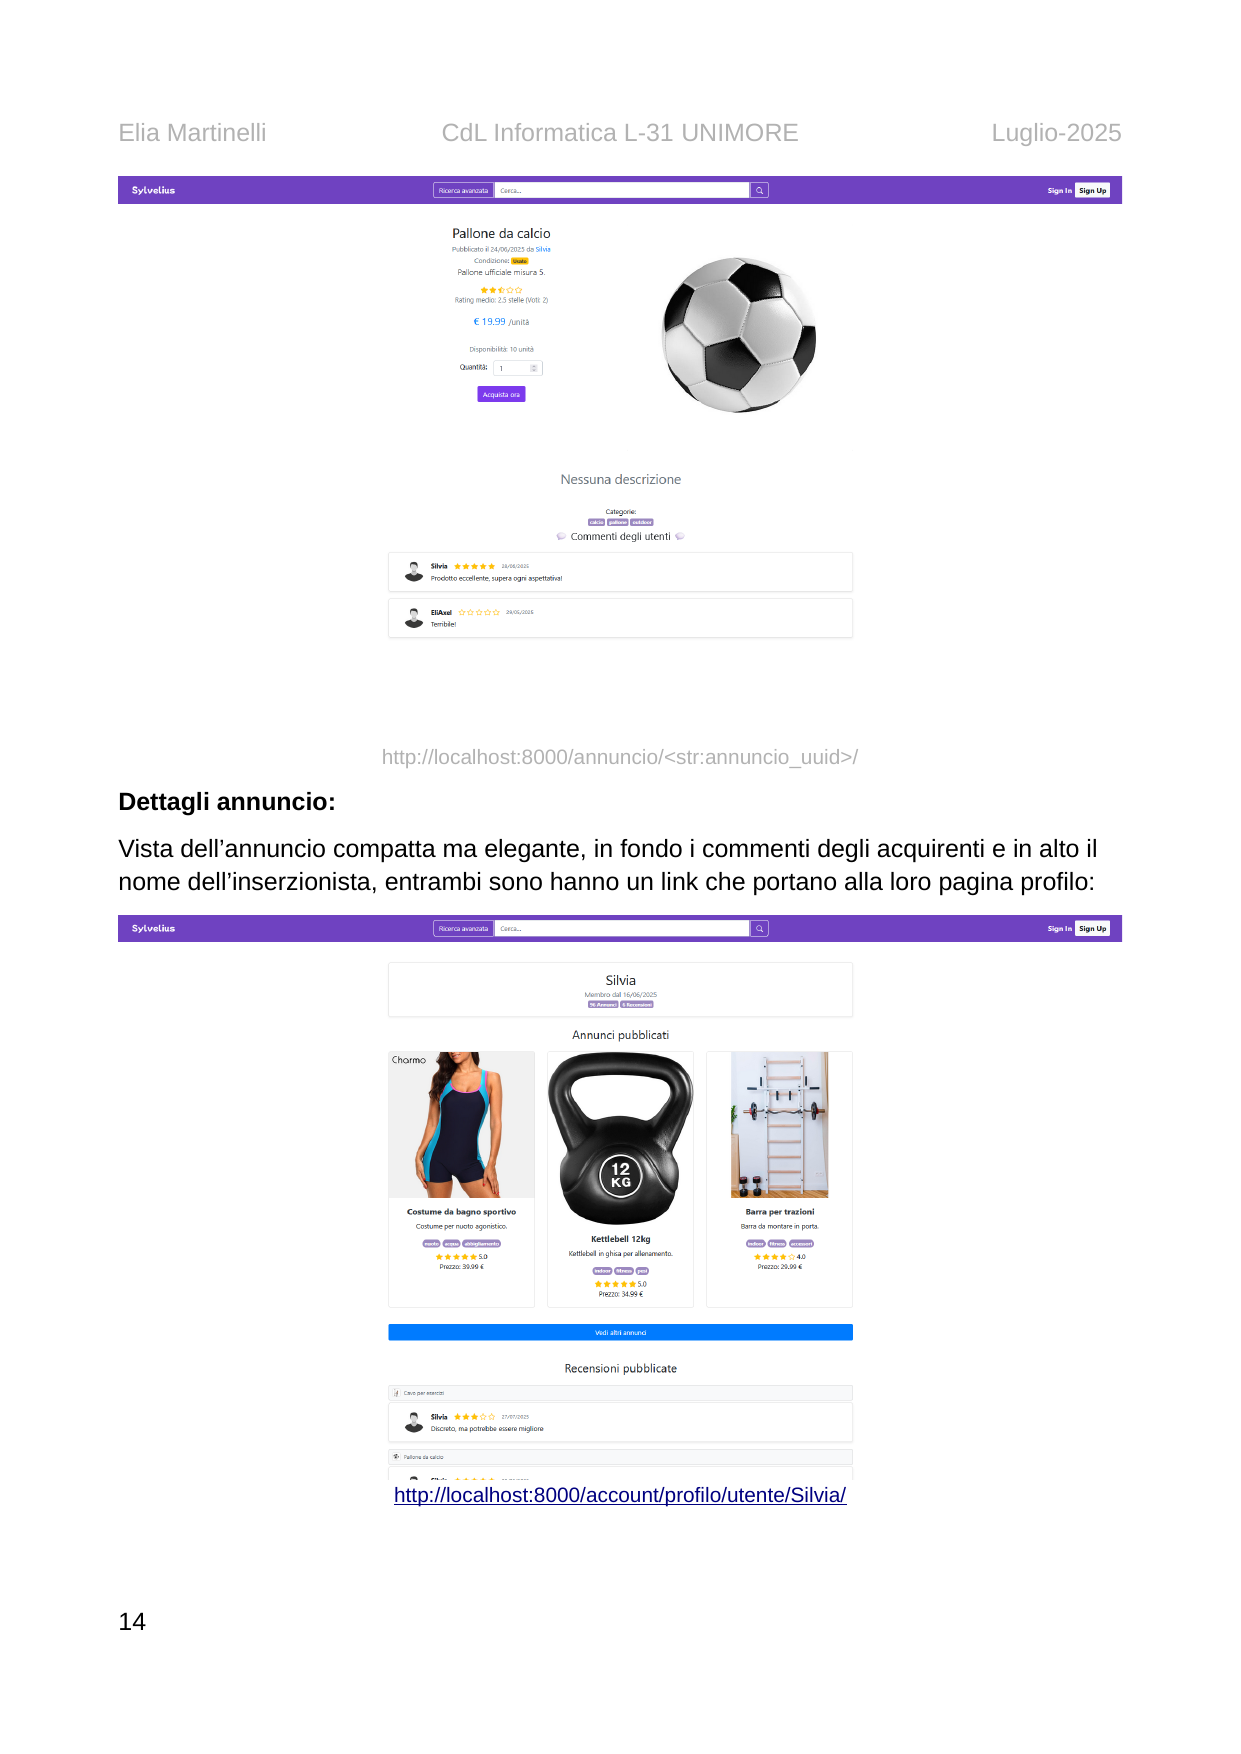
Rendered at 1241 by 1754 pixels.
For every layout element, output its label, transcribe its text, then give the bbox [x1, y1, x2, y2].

text http://localhost:8000/account/profilo/utente/Silvia/ [118, 1480, 1122, 1507]
text Vista dell’annuncio compatta ma elegante, in fondo i commenti degli acquirenti e in alto il nome dell’inserzionista, entrambi sono hanno un link che portano alla loro pagina profilo: [118, 834, 1122, 896]
picture [118, 176, 1123, 741]
picture [118, 915, 1123, 1480]
text http://localhost:8000/annuncio/<str:annuncio_uuid>/ [118, 741, 1122, 768]
text Dettagli annuncio: [118, 787, 1122, 815]
